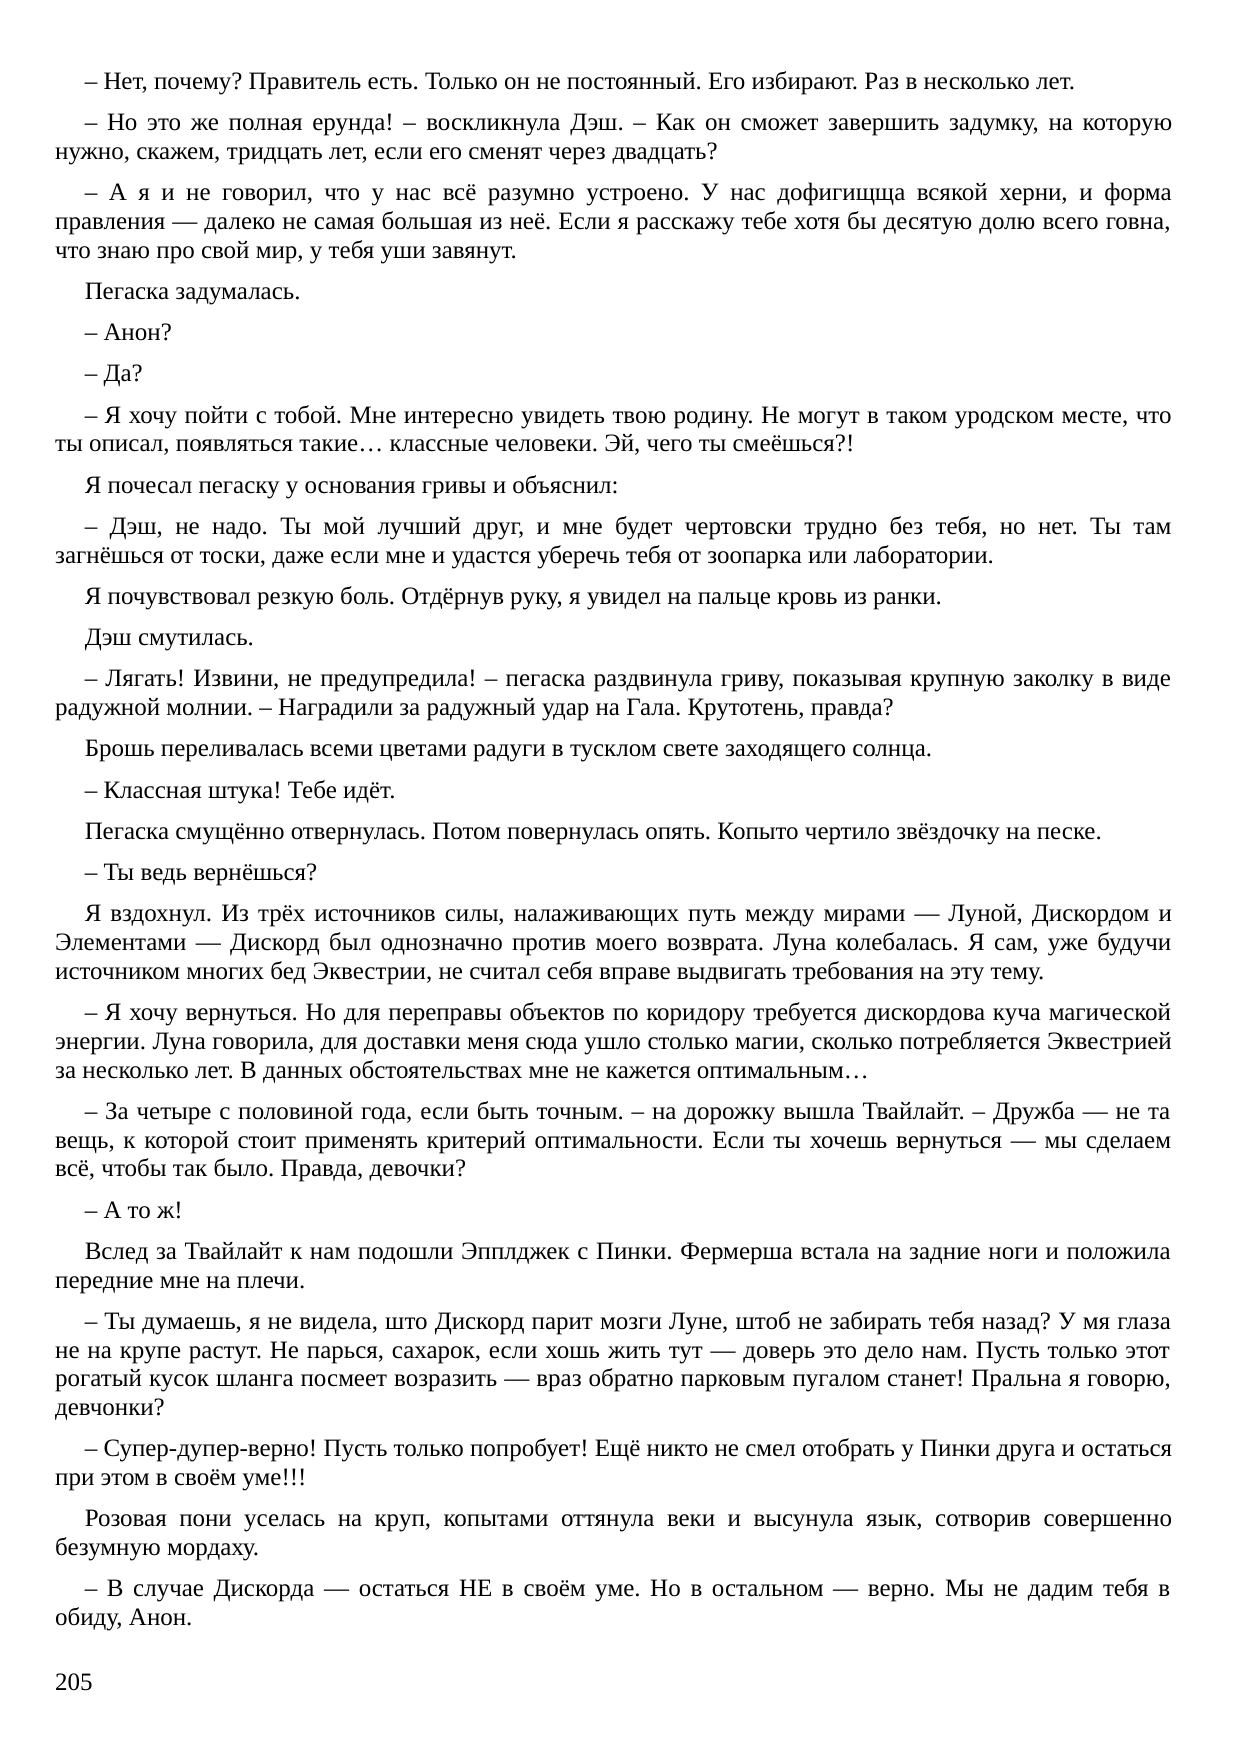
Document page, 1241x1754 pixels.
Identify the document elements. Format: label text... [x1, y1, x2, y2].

text Я почувствовал резкую боль. Отдёрнув руку, я увидел на пальце кровь из ранки. [55, 581, 1173, 610]
text – Нет, почему? Правитель есть. Только он не постоянный. Его избирают. Раз в несколько лет. [55, 66, 1173, 95]
text Дэш смутилась. [55, 622, 1173, 651]
text Я вздохнул. Из трёх источников силы, налаживающих путь между мирами — Луной, Дискордом и Элементами — Дискорд был однозначно против моего возврата. Луна колебалась. Я сам, уже будучи источником многих бед Эквестрии, не считал себя вправе выдвигать требования на эту тему. [55, 898, 1173, 985]
text Я почесал пегаску у основания гривы и объяснил: [55, 470, 1173, 498]
text – Ты ведь вернёшься? [55, 857, 1173, 886]
text – За четыре с половиной года, если быть точным. – на дорожку вышла Твайлайт. – Дружба — не та вещь, к которой стоит применять критерий оптимальности. Если ты хочешь вернуться — мы сделаем всё, чтобы так было. Правда, девочки? [55, 1096, 1173, 1182]
text – А я и не говорил, что у нас всё разумно устроено. У нас дофигищща всякой херни, и форма правления — далеко не самая большая из неё. Если я расскажу тебе хотя бы десятую долю всего говна, что знаю про свой мир, у тебя уши завянут. [55, 177, 1173, 263]
text – Я хочу вернуться. Но для переправы объектов по коридору требуется дискордова куча магической энергии. Луна говорила, для доставки меня сюда ушло столько магии, сколько потребляется Эквестрией за несколько лет. В данных обстоятельствах мне не кажется оптимальным… [55, 997, 1173, 1083]
text – Да? [55, 358, 1173, 387]
text Брошь переливалась всеми цветами радуги в тусклом свете заходящего солнца. [55, 733, 1173, 762]
text – Но это же полная ерунда! – воскликнула Дэш. – Как он сможет завершить задумку, на которую нужно, скажем, тридцать лет, если его сменят через двадцать? [55, 107, 1173, 165]
text – Супер-дупер-верно! Пусть только попробует! Ещё никто не смел отобрать у Пинки друга и остаться при этом в своём уме!!! [55, 1433, 1173, 1491]
text Розовая пони уселась на круп, копытами оттянула веки и высунула язык, сотворив совершенно безумную мордаху. [55, 1503, 1173, 1561]
text – Ты думаешь, я не видела, што Дискорд парит мозги Луне, штоб не забирать тебя назад? У мя глаза не на крупе растут. Не парься, сахарок, если хошь жить тут — доверь это дело нам. Пусть только этот рогатый кусок шланга посмеет возразить — враз обратно парковым пугалом станет! Пральна я говорю, девчонки? [55, 1306, 1173, 1421]
text – Я хочу пойти с тобой. Мне интересно увидеть твою родину. Не могут в таком уродском месте, что ты описал, появляться такие… классные человеки. Эй, чего ты смеёшься?! [55, 400, 1173, 457]
text Вслед за Твайлайт к нам подошли Эпплджек с Пинки. Фермерша встала на задние ноги и положила передние мне на плечи. [55, 1236, 1173, 1293]
text Пегаска задумалась. [55, 276, 1173, 305]
text – В случае Дискорда — остаться НЕ в своём уме. Но в остальном — верно. Мы не дадим тебя в обиду, Анон. [55, 1573, 1173, 1631]
text – Классная штука! Тебе идёт. [55, 775, 1173, 803]
text – Дэш, не надо. Ты мой лучший друг, и мне будет чертовски трудно без тебя, но нет. Ты там загнёшься от тоски, даже если мне и удастся уберечь тебя от зоопарка или лаборатории. [55, 511, 1173, 568]
text – А то ж! [55, 1195, 1173, 1223]
text – Анон? [55, 317, 1173, 346]
text Пегаска смущённо отвернулась. Потом повернулась опять. Копыто чертило звёздочку на песке. [55, 816, 1173, 845]
text – Лягать! Извини, не предупредила! – пегаска раздвинула гриву, показывая крупную заколку в виде радужной молнии. – Наградили за радужный удар на Гала. Крутотень, правда? [55, 663, 1173, 721]
